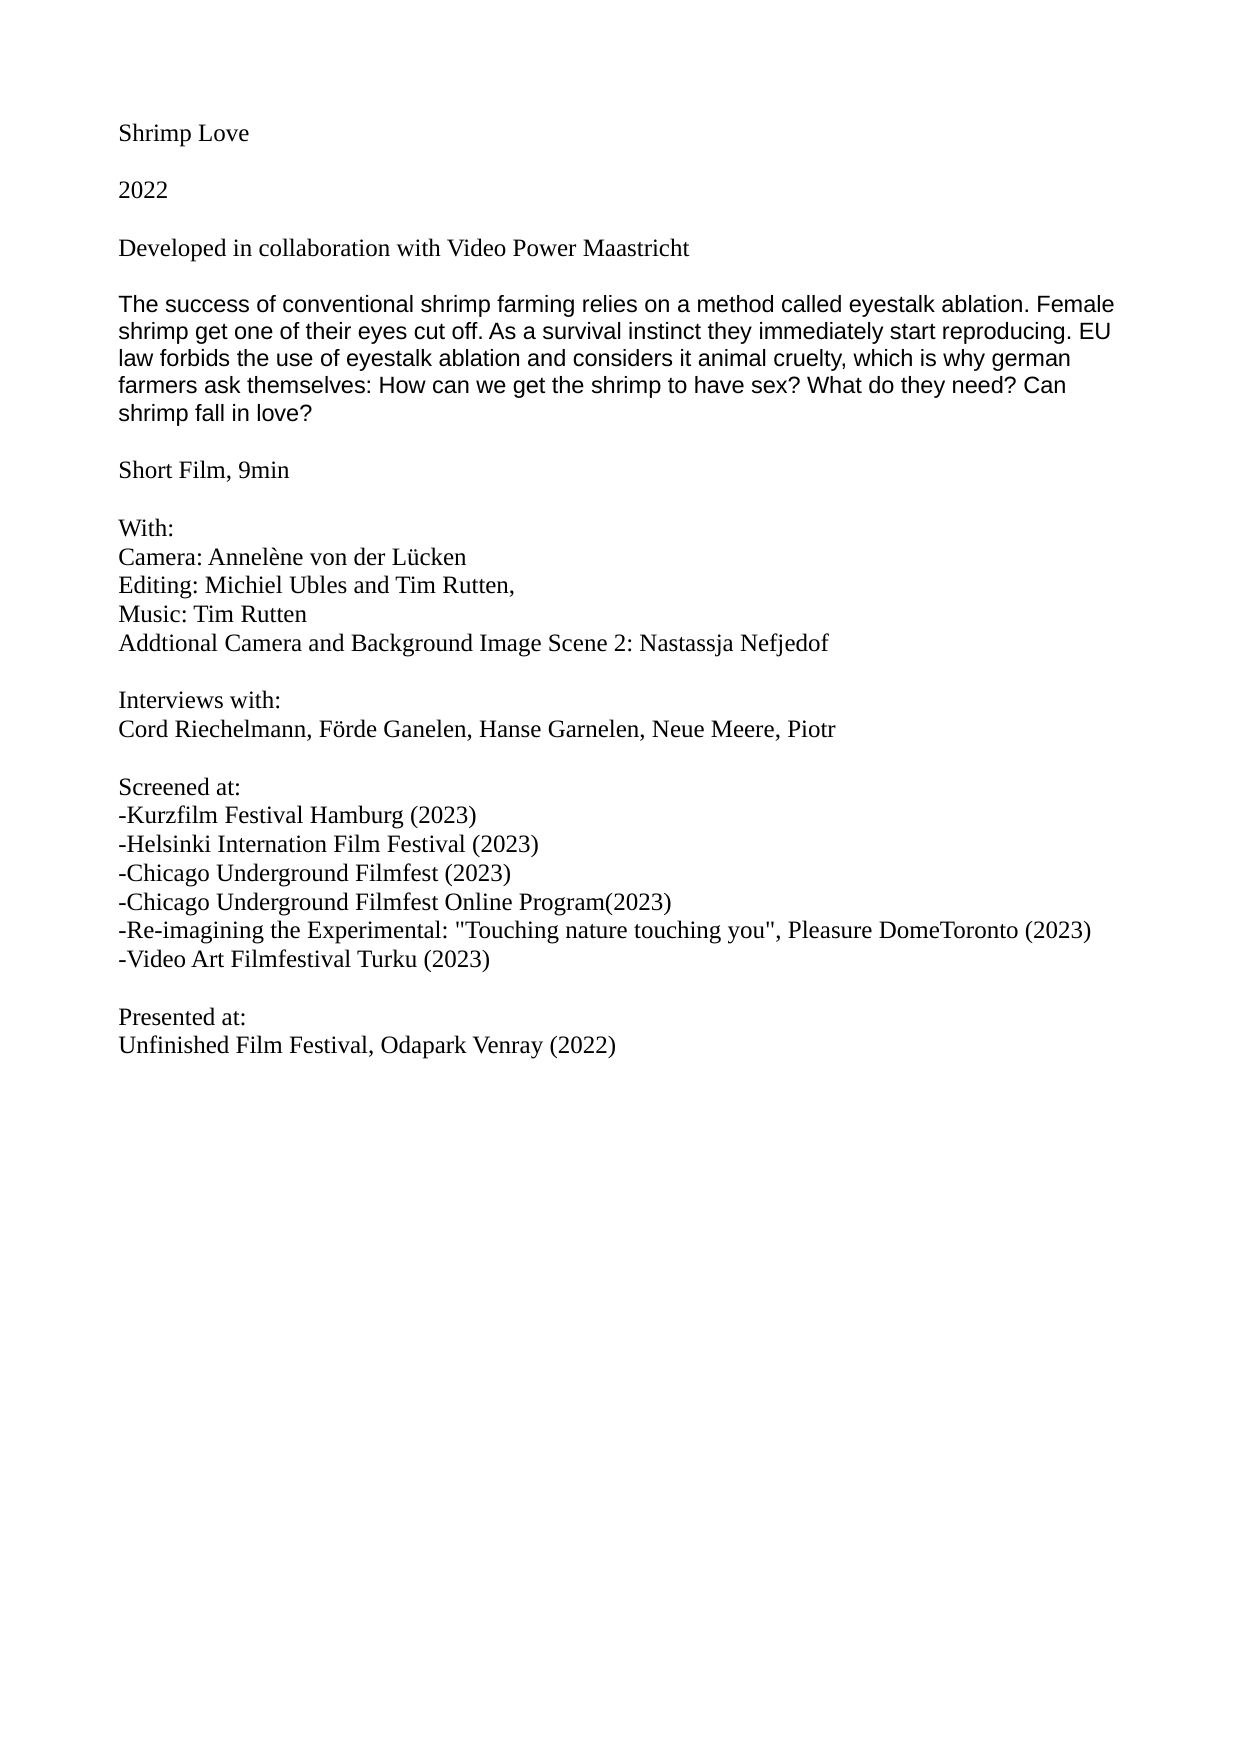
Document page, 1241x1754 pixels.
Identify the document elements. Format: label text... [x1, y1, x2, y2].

text -Video Art Filmfestival Turku (2023) [118, 944, 1122, 973]
text Short Film, 9min [118, 456, 1122, 484]
text Music: Tim Rutten [118, 599, 1122, 628]
text Developed in collaboration with Video Power Maastricht [118, 233, 1122, 262]
text Interviews with: [118, 686, 1122, 714]
text The success of conventional shrimp farming relies on a method called eyestalk ablation. Female shrimp get one of their eyes cut off. As a survival instinct they immediately start reproducing. EU law forbids the use of eyestalk ablation and considers it animal cruelty, which is why german farmers ask themselves: How can we get the shrimp to have sex? What do they need? Can shrimp fall in love? [118, 291, 1122, 427]
text Addtional Camera and Background Image Scene 2: Nastassja Nefjedof [118, 628, 1122, 657]
text Unfinished Film Festival, Odapark Venray (2022) [118, 1031, 1122, 1059]
text 2022 [118, 176, 1122, 204]
text Screened at: [118, 772, 1122, 801]
text Shrimp Love [118, 118, 1122, 147]
text -Chicago Underground Filmfest Online Program(2023) [118, 887, 1122, 916]
text With: [118, 513, 1122, 542]
text Presented at: [118, 1002, 1122, 1031]
text -Re-imagining the Experimental: "Touching nature touching you", Pleasure DomeToronto (2023) [118, 916, 1122, 944]
text -Chicago Underground Filmfest (2023) [118, 858, 1122, 887]
text -Kurzfilm Festival Hamburg (2023) [118, 801, 1122, 829]
text Editing: Michiel Ubles and Tim Rutten, [118, 571, 1122, 599]
text -Helsinki Internation Film Festival (2023) [118, 829, 1122, 858]
text Cord Riechelmann, Förde Ganelen, Hanse Garnelen, Neue Meere, Piotr [118, 714, 1122, 743]
text Camera: Annelène von der Lücken [118, 542, 1122, 571]
